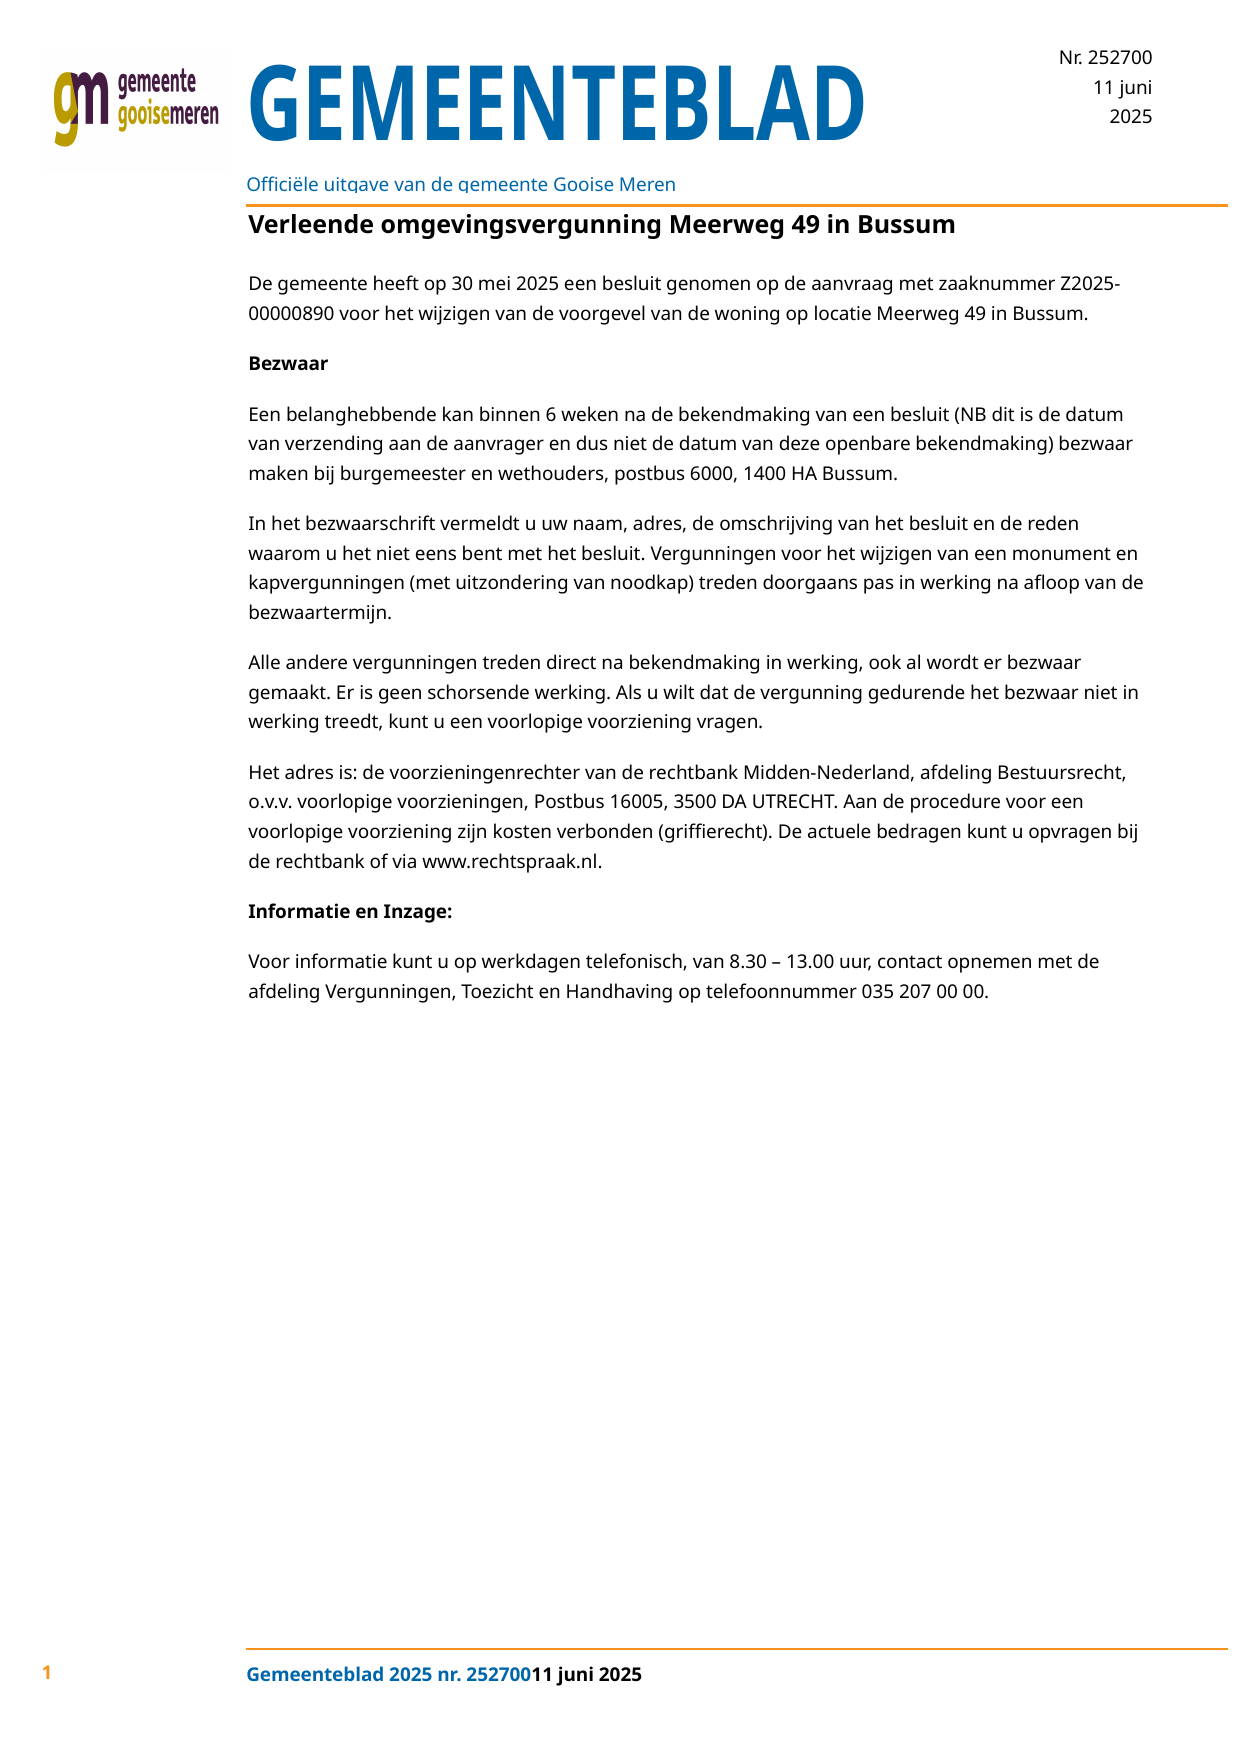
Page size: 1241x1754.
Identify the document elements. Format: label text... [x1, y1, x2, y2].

text De gemeente heeft op 30 mei 2025 een besluit genomen op de aanvraag met zaaknummer Z2025-00000890 voor het wijzigen van de voorgevel van de woning op locatie Meerweg 49 in Bussum. [248, 270, 1152, 326]
text In het bezwaarschrift vermeldt u uw naam, adres, de omschrijving van het besluit en de reden waarom u het niet eens bent met het besluit. Vergunningen voor het wijzigen van een monument en kapvergunningen (met uitzondering van noodkap) treden doorgaans pas in werking na afloop van de bezwaartermijn. [248, 510, 1152, 625]
text Het adres is: de voorzieningenrechter van de rechtbank Midden-Nederland, afdeling Bestuursrecht, o.v.v. voorlopige voorzieningen, Postbus 16005, 3500 DA UTRECHT. Aan de procedure voor een voorlopige voorziening zijn kosten verbonden (griffierecht). De actuele bedragen kunt u opvragen bij de rechtbank of via www.rechtspraak.nl. [248, 759, 1152, 873]
text Voor informatie kunt u op werkdagen telefonisch, van 8.30 – 13.00 uur, contact opnemen met de afdeling Vergunningen, Toezicht en Handhaving op telefoonnummer 035 207 00 00. [248, 949, 1152, 1004]
text Informatie en Inzage: [248, 898, 1152, 924]
picture [41, 47, 231, 172]
text Bezwaar [248, 350, 1152, 376]
text Verleende omgevingsvergunning Meerweg 49 in Bussum [248, 207, 1152, 241]
text Een belanghebbende kan binnen 6 weken na de bekendmaking van een besluit (NB dit is de datum van verzending aan de aanvrager en dus niet de datum van deze openbare bekendmaking) bezwaar maken bij burgemeester en wethouders, postbus 6000, 1400 HA Bussum. [248, 401, 1152, 486]
text Alle andere vergunningen treden direct na bekendmaking in werking, ook al wordt er bezwaar gemaakt. Er is geen schorsende werking. Als u wilt dat de vergunning gedurende het bezwaar niet in werking treedt, kunt u een voorlopige voorziening vragen. [248, 649, 1152, 734]
